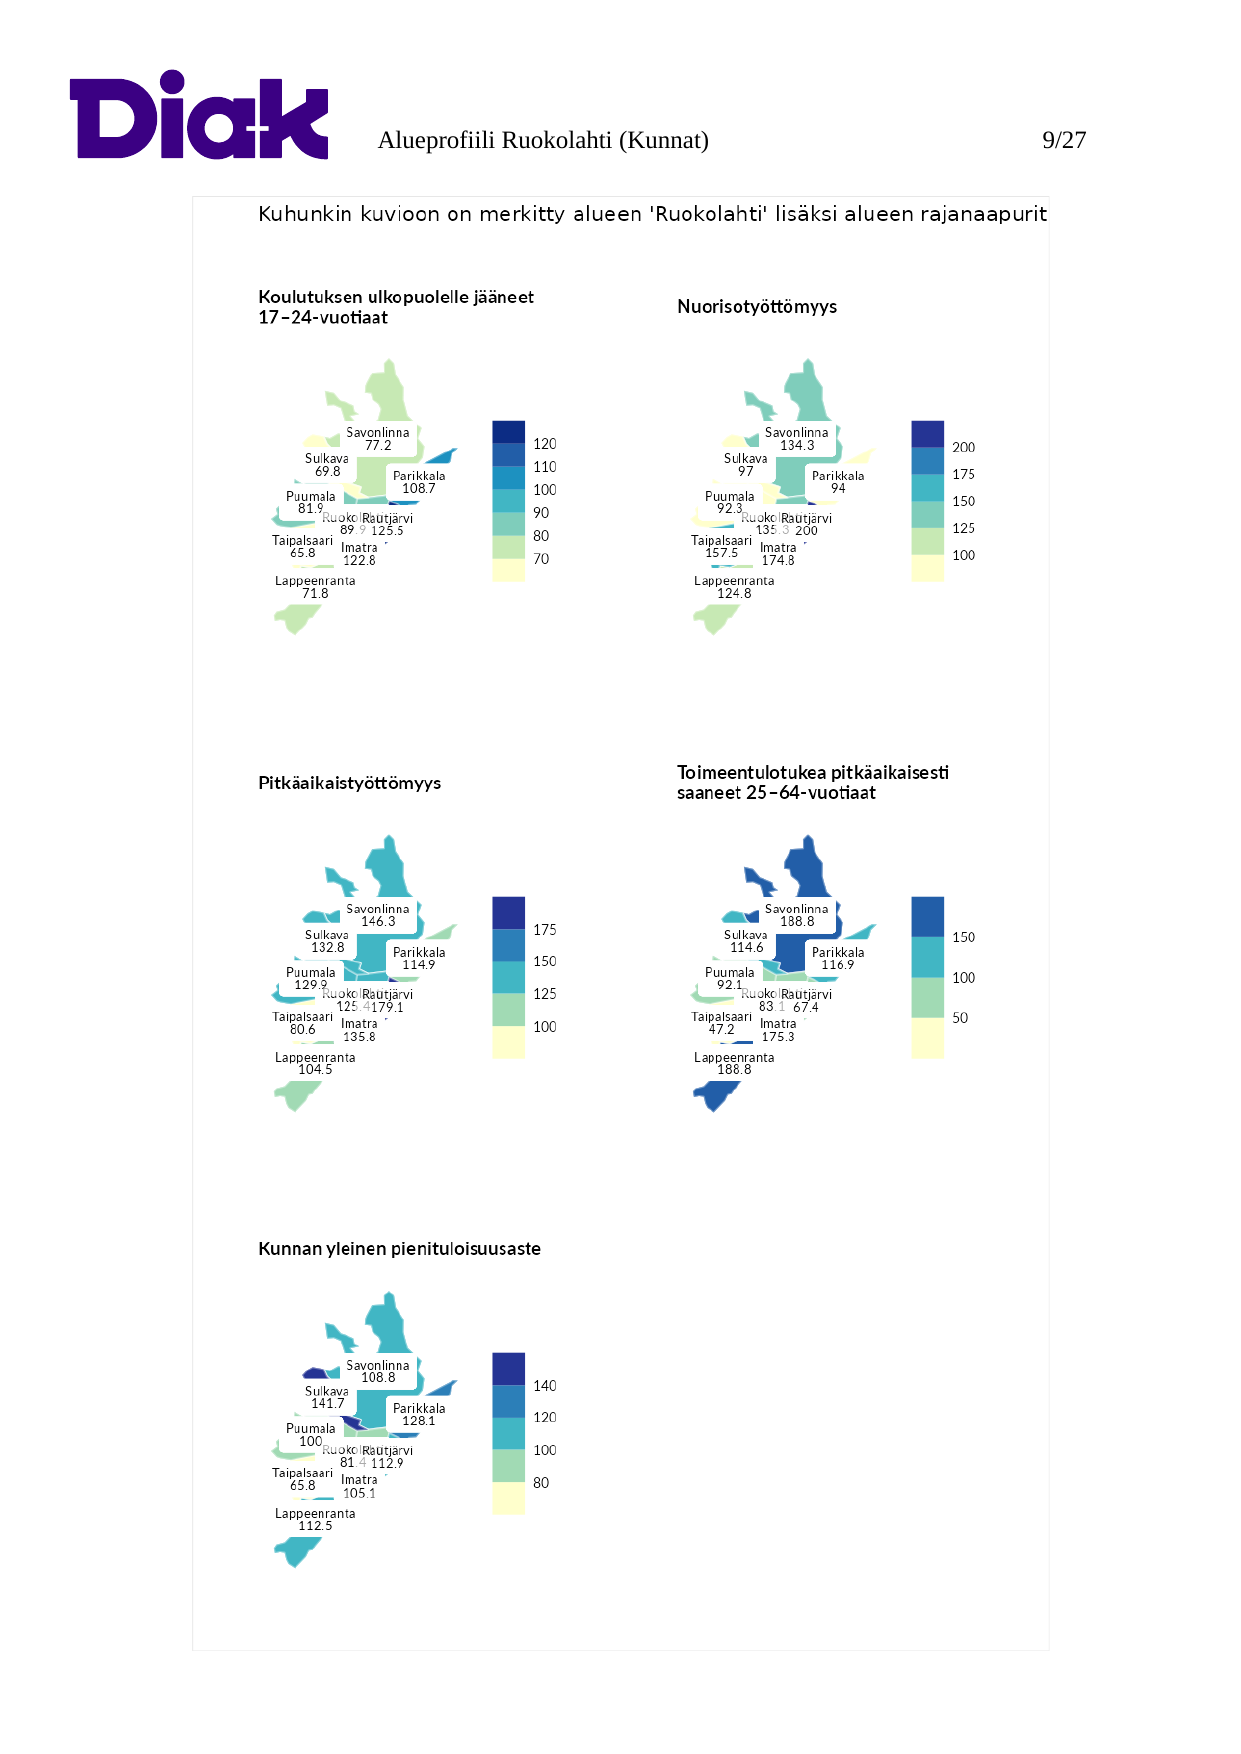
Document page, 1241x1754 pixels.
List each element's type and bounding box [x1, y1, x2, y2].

picture [61, 196, 1179, 1651]
